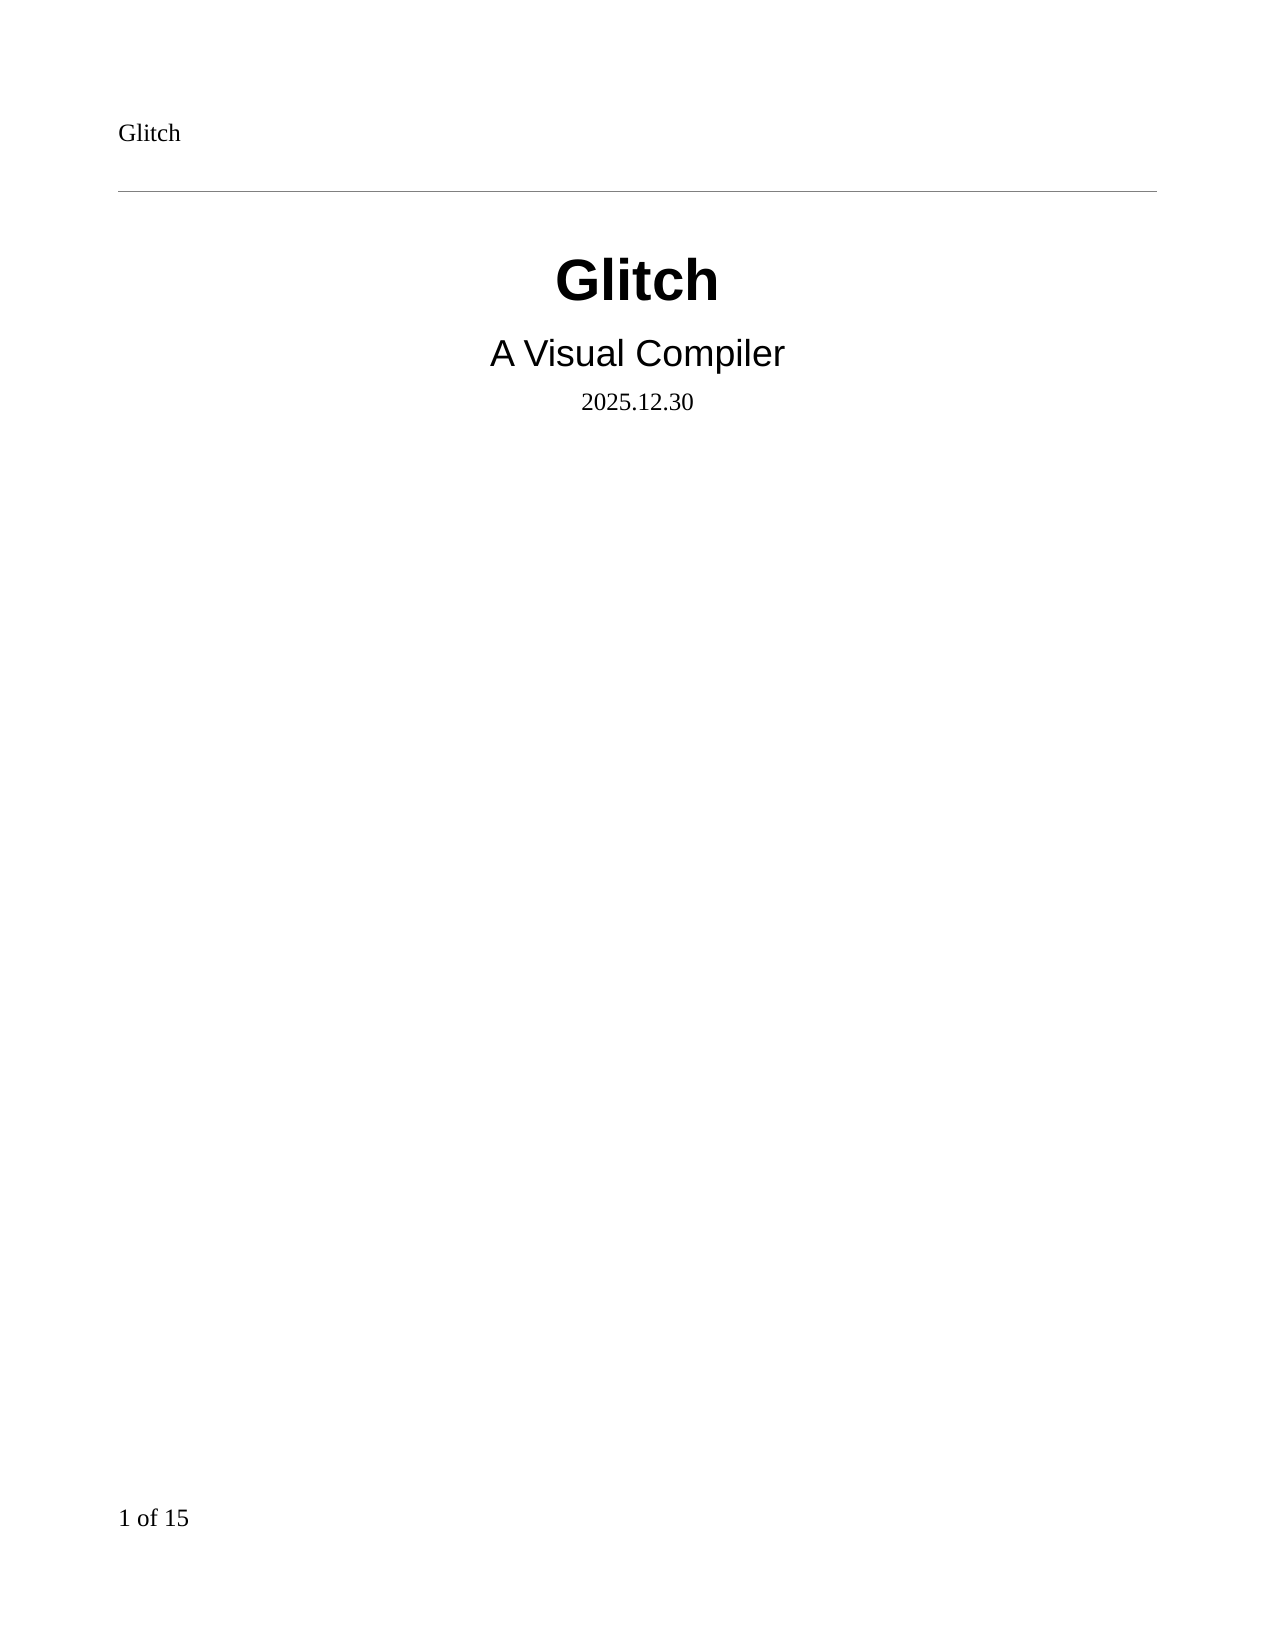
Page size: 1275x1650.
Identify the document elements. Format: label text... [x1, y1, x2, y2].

subtitle A Visual Compiler [118, 331, 1157, 374]
text 2025.12.30 [118, 387, 1157, 416]
title Glitch [118, 246, 1157, 313]
